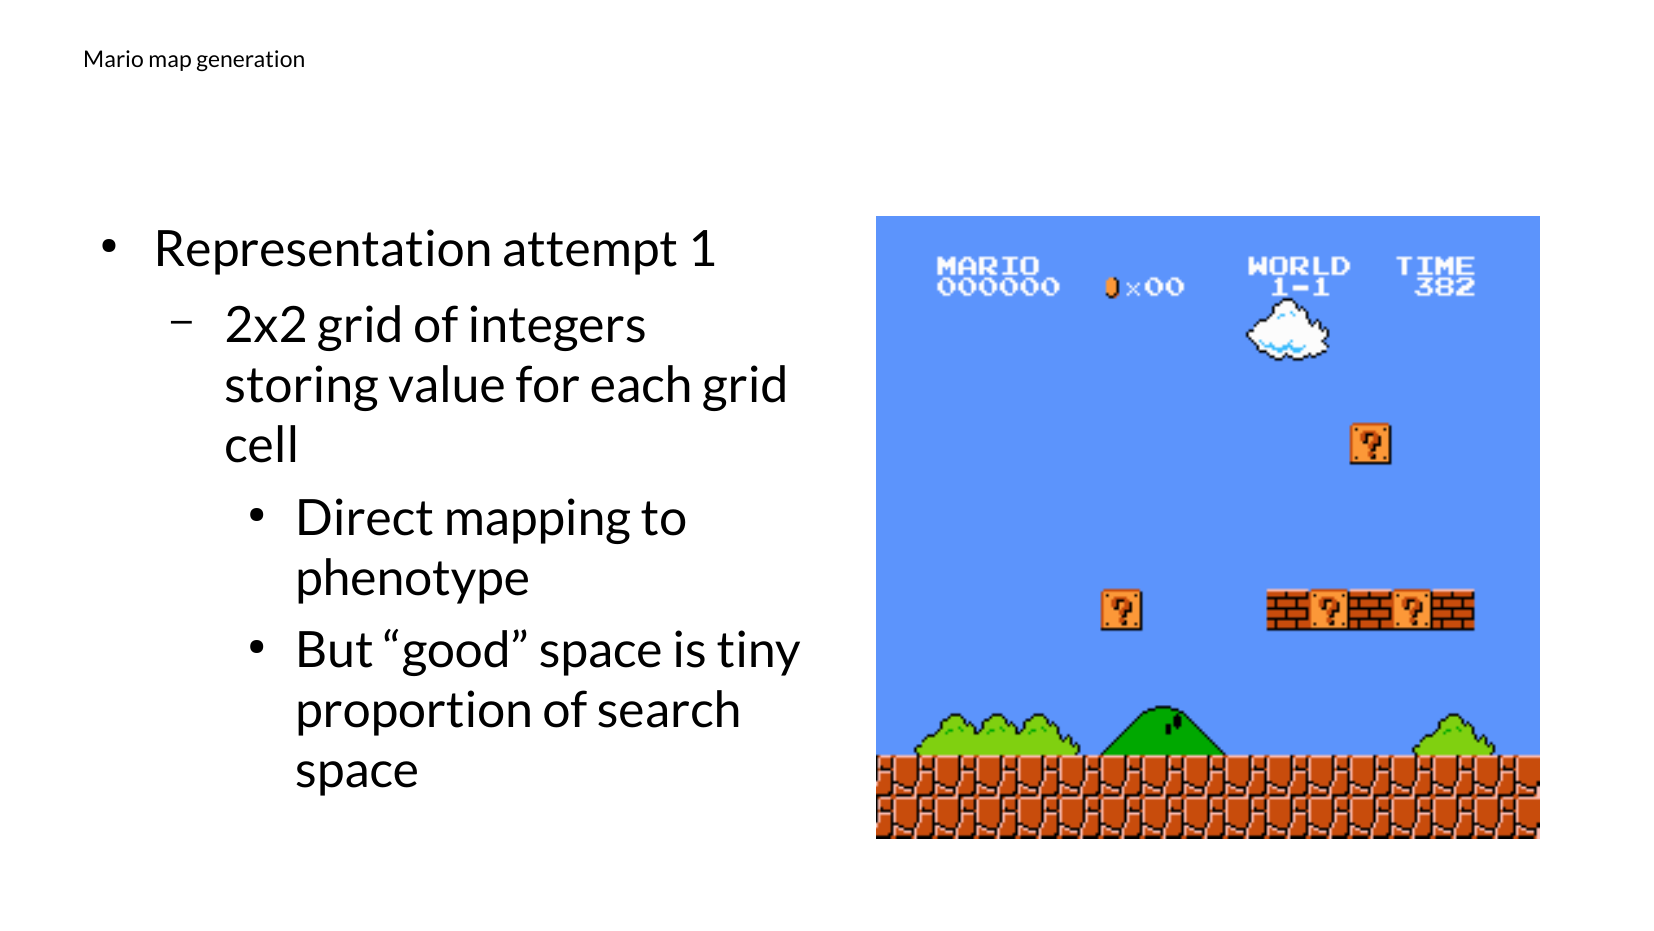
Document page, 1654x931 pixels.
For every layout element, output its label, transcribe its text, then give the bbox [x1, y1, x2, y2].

title Mario map generation [83, 0, 1571, 119]
picture [876, 216, 1540, 839]
list Representation attempt 1 2x2 grid of integers storing value for each grid cell Direct mapping to phenotype But “good” space is tiny proportion of search space [82, 217, 809, 839]
